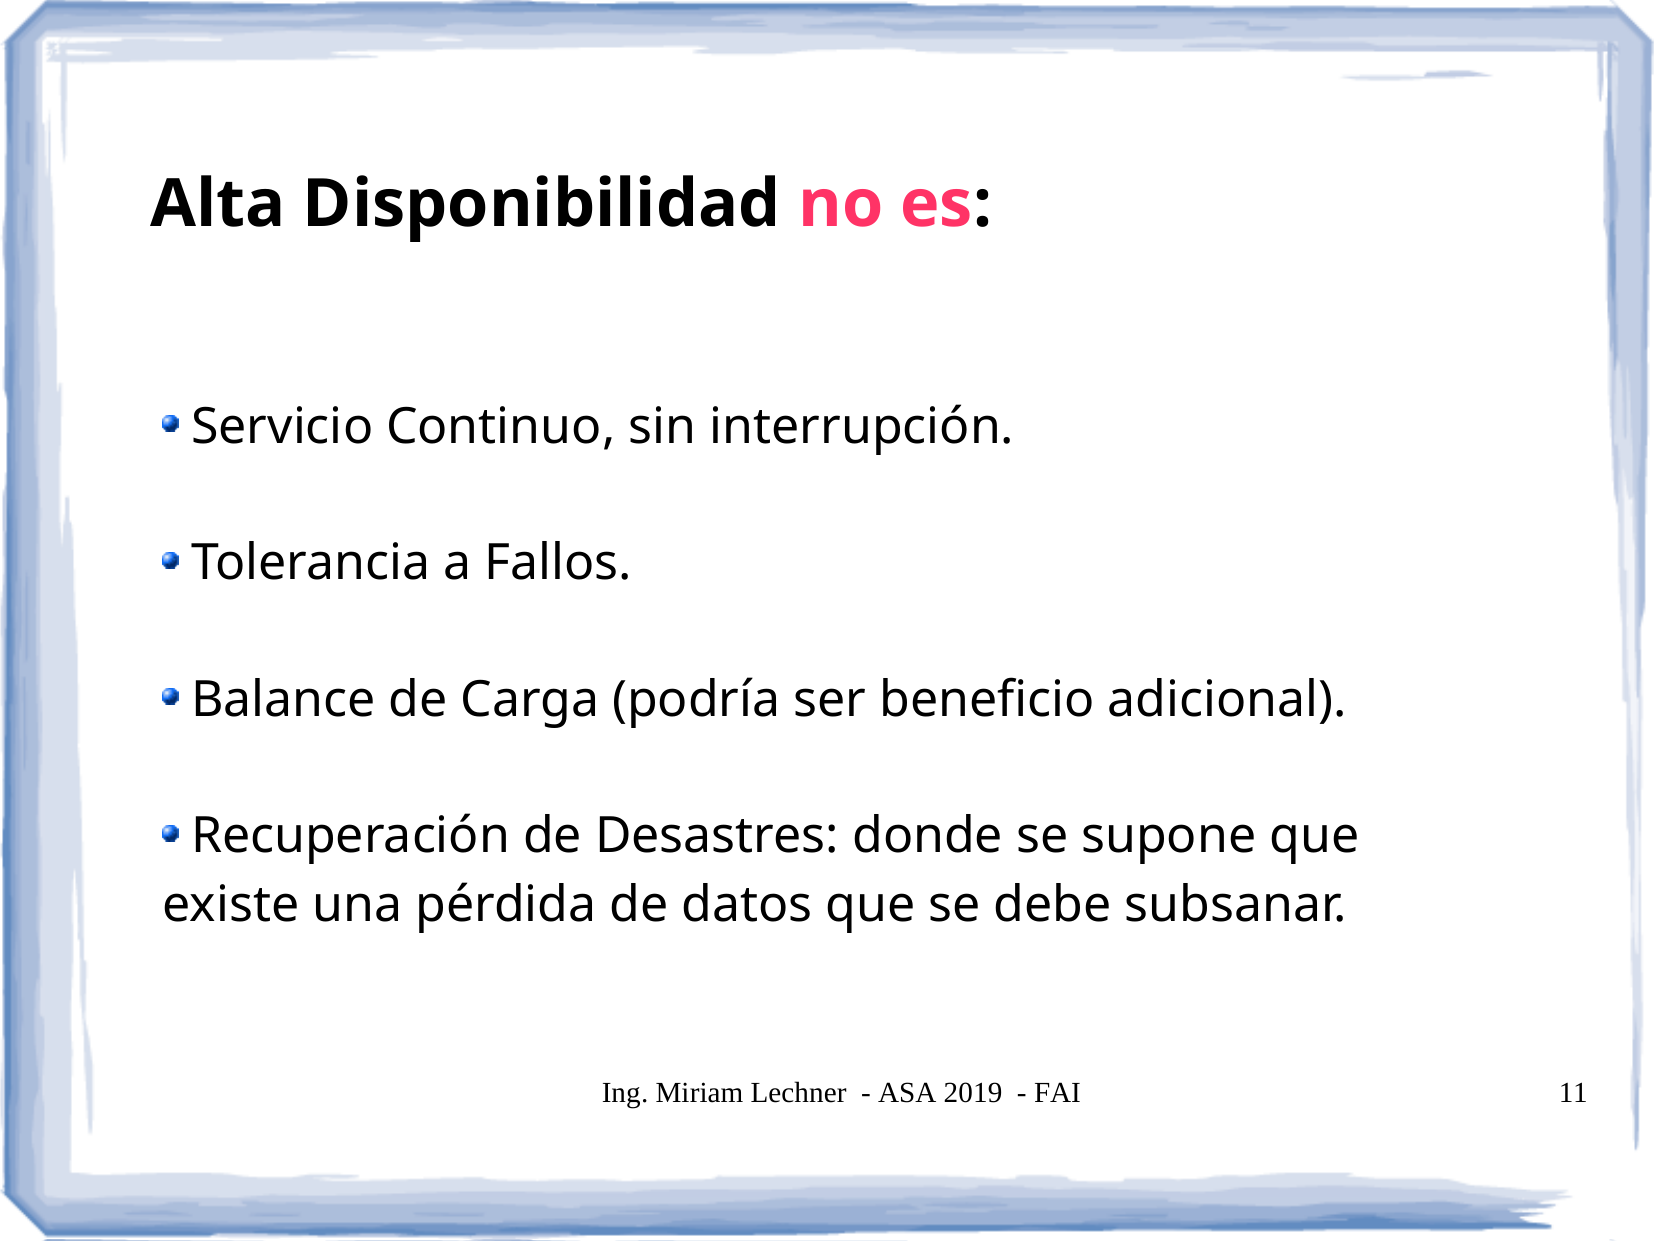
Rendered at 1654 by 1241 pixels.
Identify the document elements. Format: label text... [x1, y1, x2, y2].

picture [0, 0, 1654, 1241]
text_box Alta Disponibilidad no es: [135, 147, 1003, 250]
text_box Servicio Continuo, sin interrupción. Tolerancia a Fallos. Balance de Carga (podría ser beneficio adicional). Recuperación de Desastres: donde se supone que existe una pérdida de datos que se debe subsanar. [147, 382, 1506, 798]
